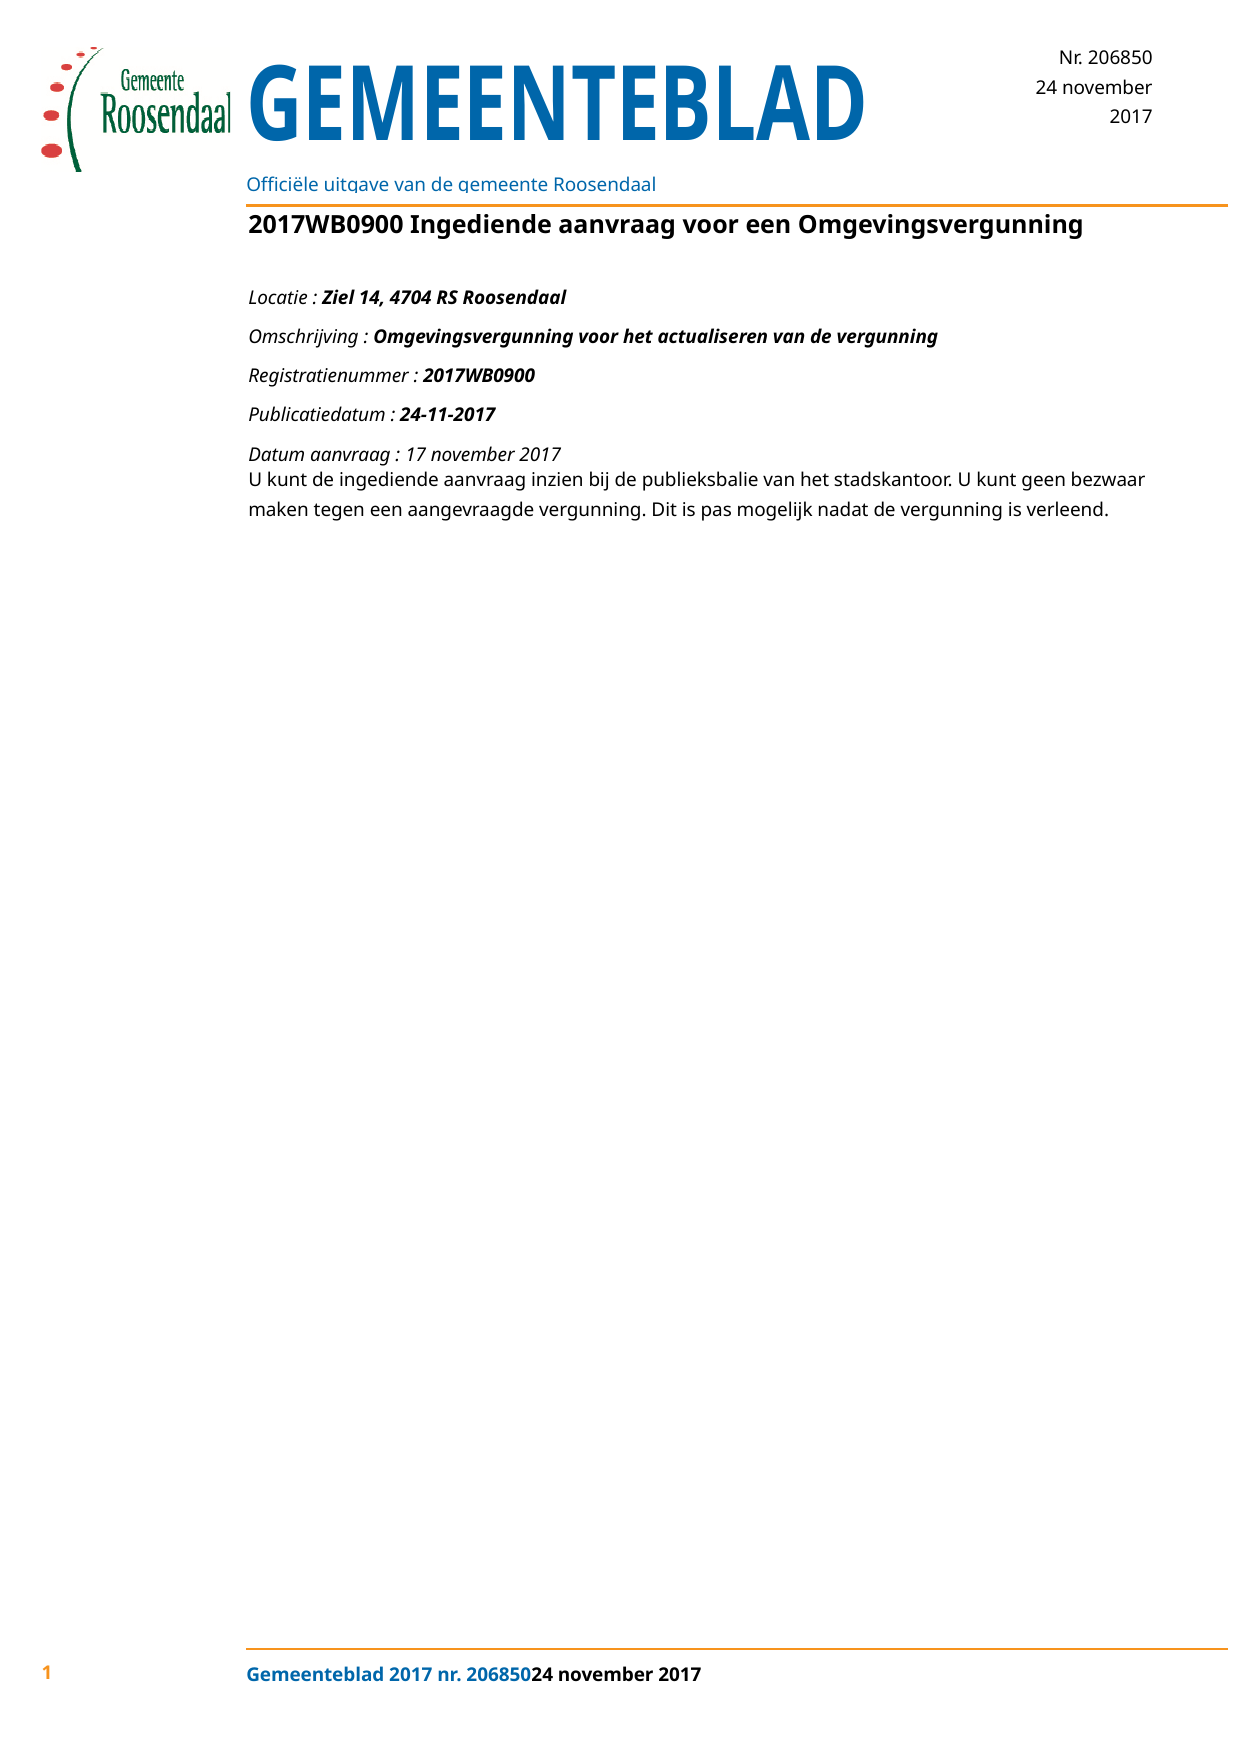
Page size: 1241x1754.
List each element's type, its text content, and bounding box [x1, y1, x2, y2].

text Publicatiedatum : 24-11-2017 [248, 402, 1152, 427]
text Datum aanvraag : 17 november 2017 [248, 441, 1152, 467]
text Omschrijving : Omgevingsvergunning voor het actualiseren van de vergunning [248, 323, 1152, 349]
text 2017WB0900 Ingediende aanvraag voor een Omgevingsvergunning [248, 207, 1152, 241]
text Registratienummer : 2017WB0900 [248, 362, 1152, 388]
picture [41, 47, 231, 172]
text U kunt de ingediende aanvraag inzien bij de publieksbalie van het stadskantoor. U kunt geen bezwaar maken tegen een aangevraagde vergunning. Dit is pas mogelijk nadat de vergunning is verleend. [248, 467, 1152, 522]
text Locatie : Ziel 14, 4704 RS Roosendaal [248, 284, 1152, 309]
